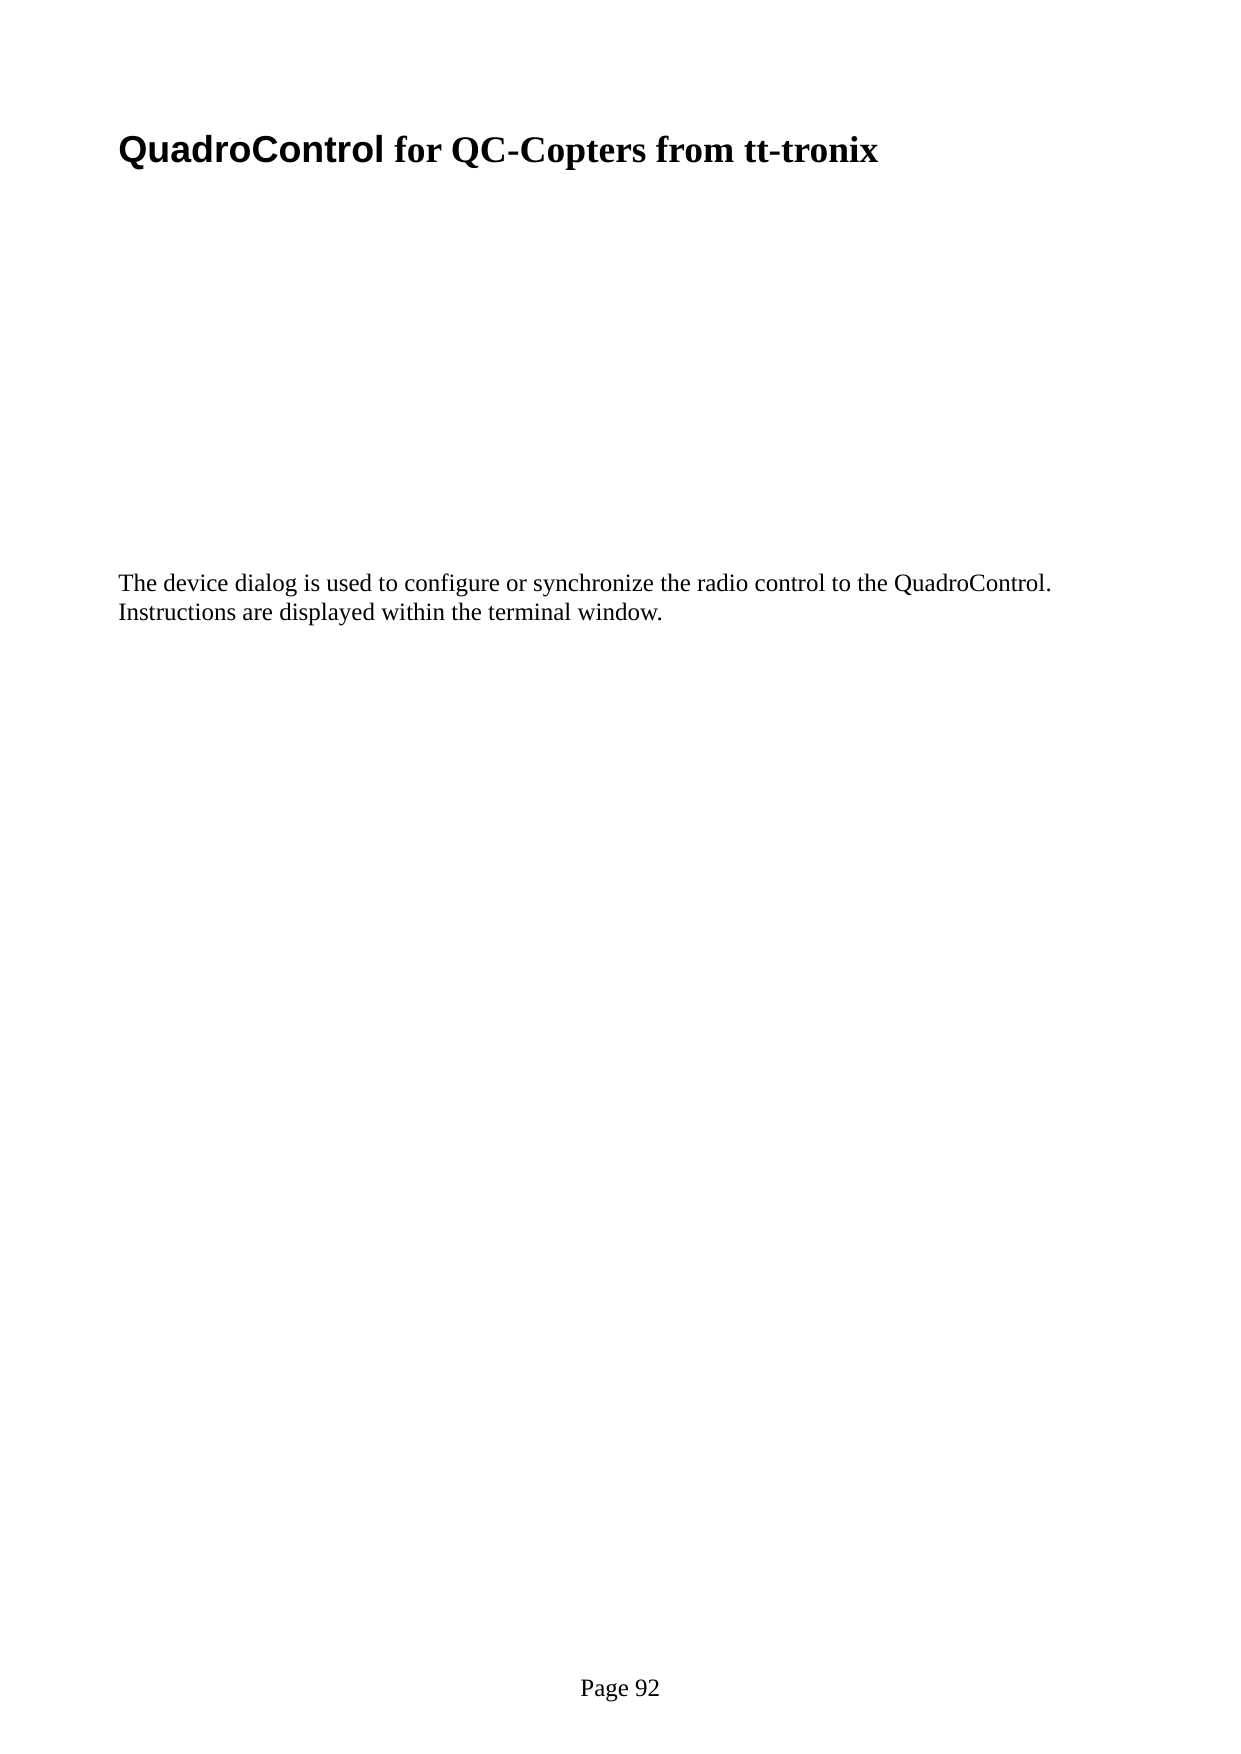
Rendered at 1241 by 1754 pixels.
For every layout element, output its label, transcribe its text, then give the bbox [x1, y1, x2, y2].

text The device dialog is used to configure or synchronize the radio control to the QuadroControl. Instructions are displayed within the terminal window. [118, 568, 1122, 626]
subtitle QuadroControl for QC-Copters from tt-tronix [118, 127, 1122, 171]
